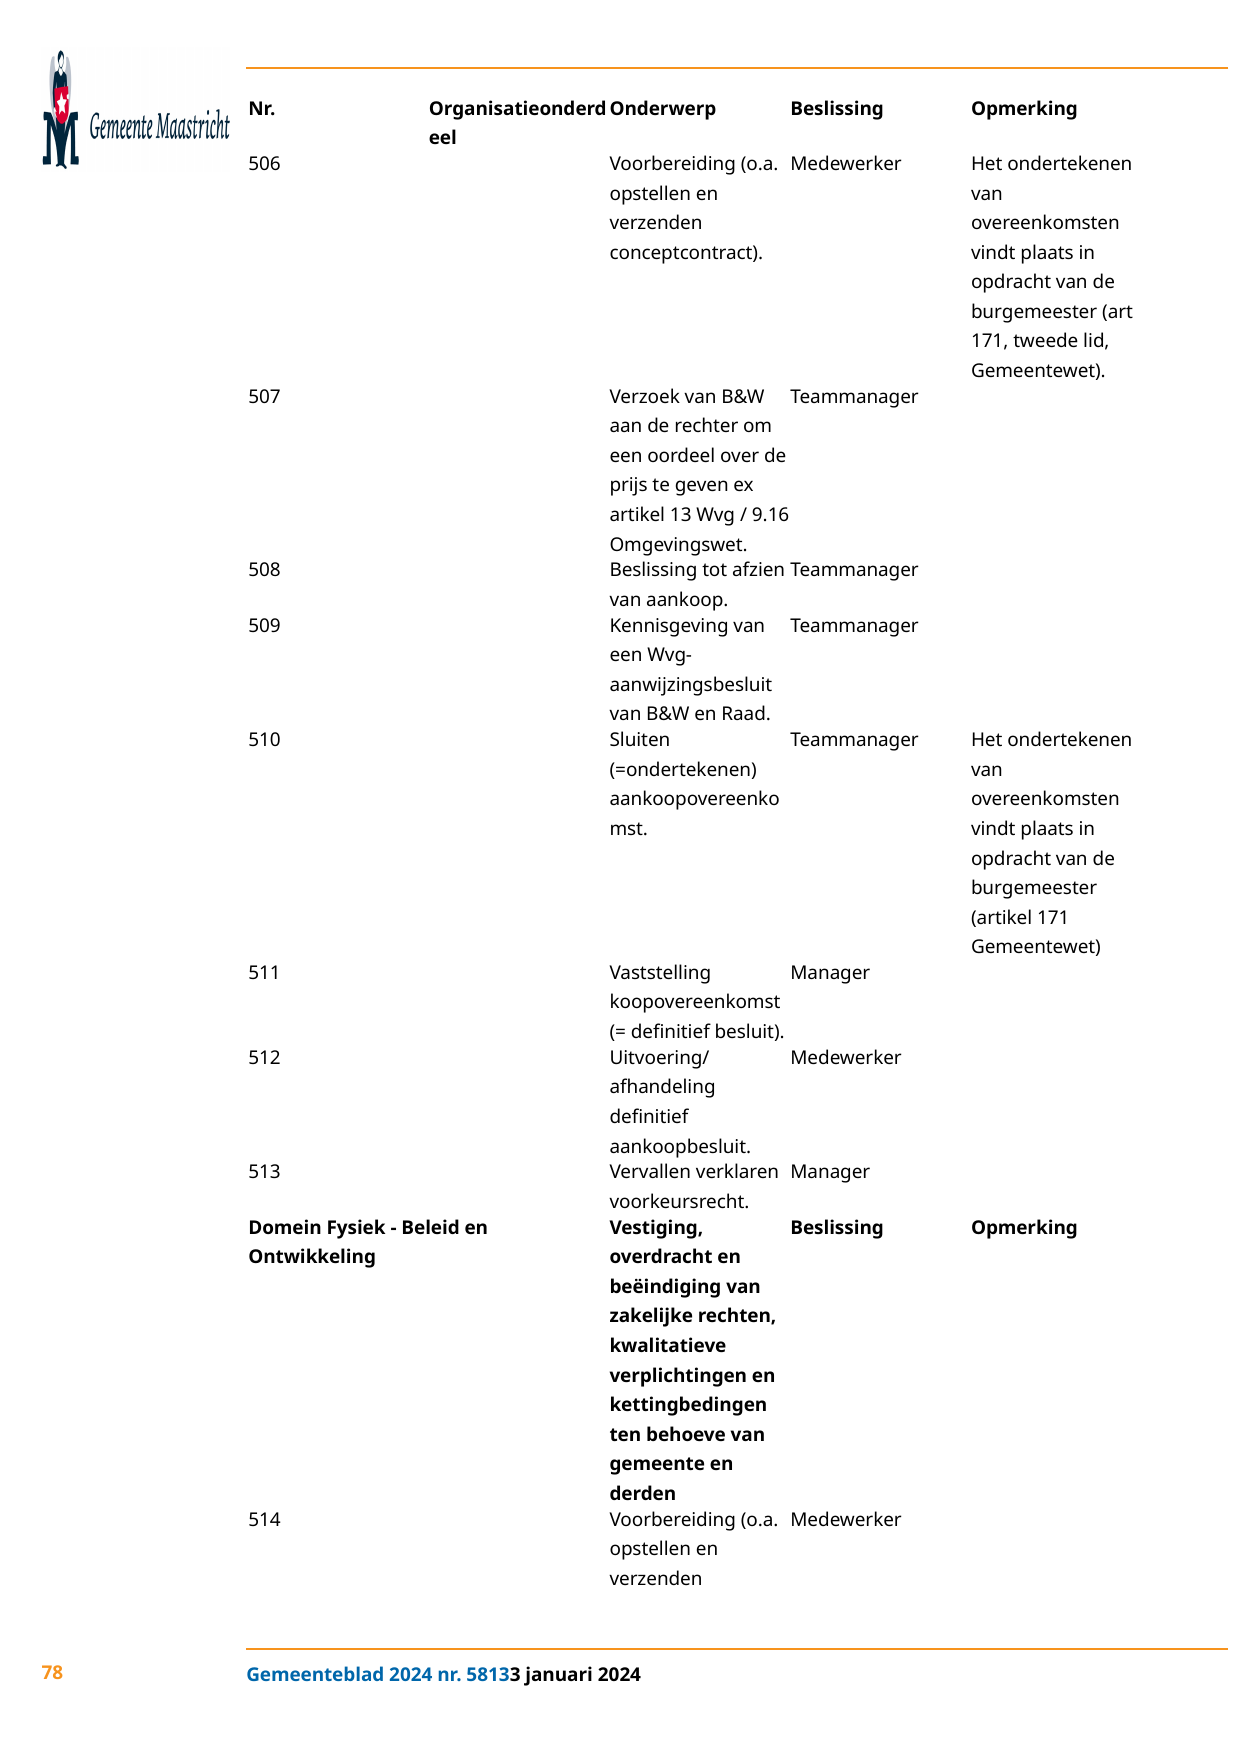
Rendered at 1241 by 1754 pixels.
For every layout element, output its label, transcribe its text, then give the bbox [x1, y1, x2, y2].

table_cell 512 [248, 1044, 429, 1158]
picture [41, 47, 231, 172]
table_cell Medewerker [790, 1044, 971, 1158]
table_cell Uitvoering/afhandeling definitief aankoopbesluit. [609, 1044, 790, 1158]
table_cell 506 [248, 150, 429, 383]
table_cell Manager [790, 1159, 971, 1214]
table_cell Kennisgeving van een Wvg-aanwijzingsbesluit van B&W en Raad. [609, 612, 790, 726]
table_cell [971, 1159, 1152, 1214]
table_cell Medewerker [790, 150, 971, 383]
table_cell 511 [248, 959, 429, 1044]
table_header Onderwerp [609, 95, 790, 150]
table_cell 508 [248, 557, 429, 612]
table_cell Sluiten (=ondertekenen) aankoopovereenkomst. [609, 726, 790, 959]
table_cell Beslissing [790, 1214, 971, 1506]
table_cell Verzoek van B&W aan de rechter om een oordeel over de prijs te geven ex artikel 13 Wvg / 9.16 Omgevingswet. [609, 383, 790, 557]
table_cell Voorbereiding (o.a. opstellen en verzenden [609, 1506, 790, 1591]
table_cell Manager [790, 959, 971, 1044]
table_cell Teammanager [790, 612, 971, 726]
table_header Organisatieonderdeel [429, 95, 609, 150]
table_cell [971, 612, 1152, 726]
table_cell [429, 150, 609, 383]
table_cell 514 [248, 1506, 429, 1591]
table_cell Teammanager [790, 383, 971, 557]
table_cell Voorbereiding (o.a. opstellen en verzenden conceptcontract). [609, 150, 790, 383]
table_cell [971, 557, 1152, 612]
table_cell Teammanager [790, 557, 971, 612]
table_cell [429, 959, 609, 1044]
table_cell Het ondertekenen van overeenkomsten vindt plaats in opdracht van de burgemeester (art 171, tweede lid, Gemeentewet). [971, 150, 1152, 383]
table_cell Vaststelling koopovereenkomst (= definitief besluit). [609, 959, 790, 1044]
table_cell [429, 612, 609, 726]
table_header Beslissing [790, 95, 971, 150]
table_cell [971, 1044, 1152, 1158]
table_cell Opmerking [971, 1214, 1152, 1506]
table_cell Vestiging, overdracht en beëindiging van zakelijke rechten, kwalitatieve verplichtingen en kettingbedingen ten behoeve van gemeente en derden [609, 1214, 790, 1506]
table_cell [429, 1506, 609, 1591]
table_cell 510 [248, 726, 429, 959]
table_cell Het ondertekenen van overeenkomsten vindt plaats in opdracht van de burgemeester (artikel 171 Gemeentewet) [971, 726, 1152, 959]
table_cell Beslissing tot afzien van aankoop. [609, 557, 790, 612]
table_header Nr. [248, 95, 429, 150]
table_cell 509 [248, 612, 429, 726]
table_cell [971, 1506, 1152, 1591]
table_cell [429, 557, 609, 612]
table_cell [429, 726, 609, 959]
table_cell Medewerker [790, 1506, 971, 1591]
table_cell [971, 383, 1152, 557]
table_cell [429, 383, 609, 557]
table_cell Vervallen verklaren voorkeursrecht. [609, 1159, 790, 1214]
table_header Opmerking [971, 95, 1152, 150]
table_cell [429, 1159, 609, 1214]
table_cell [429, 1044, 609, 1158]
table_cell 513 [248, 1159, 429, 1214]
table_cell 507 [248, 383, 429, 557]
table_cell [971, 959, 1152, 1044]
table_cell Domein Fysiek - Beleid en Ontwikkeling [248, 1214, 609, 1506]
table_cell Teammanager [790, 726, 971, 959]
